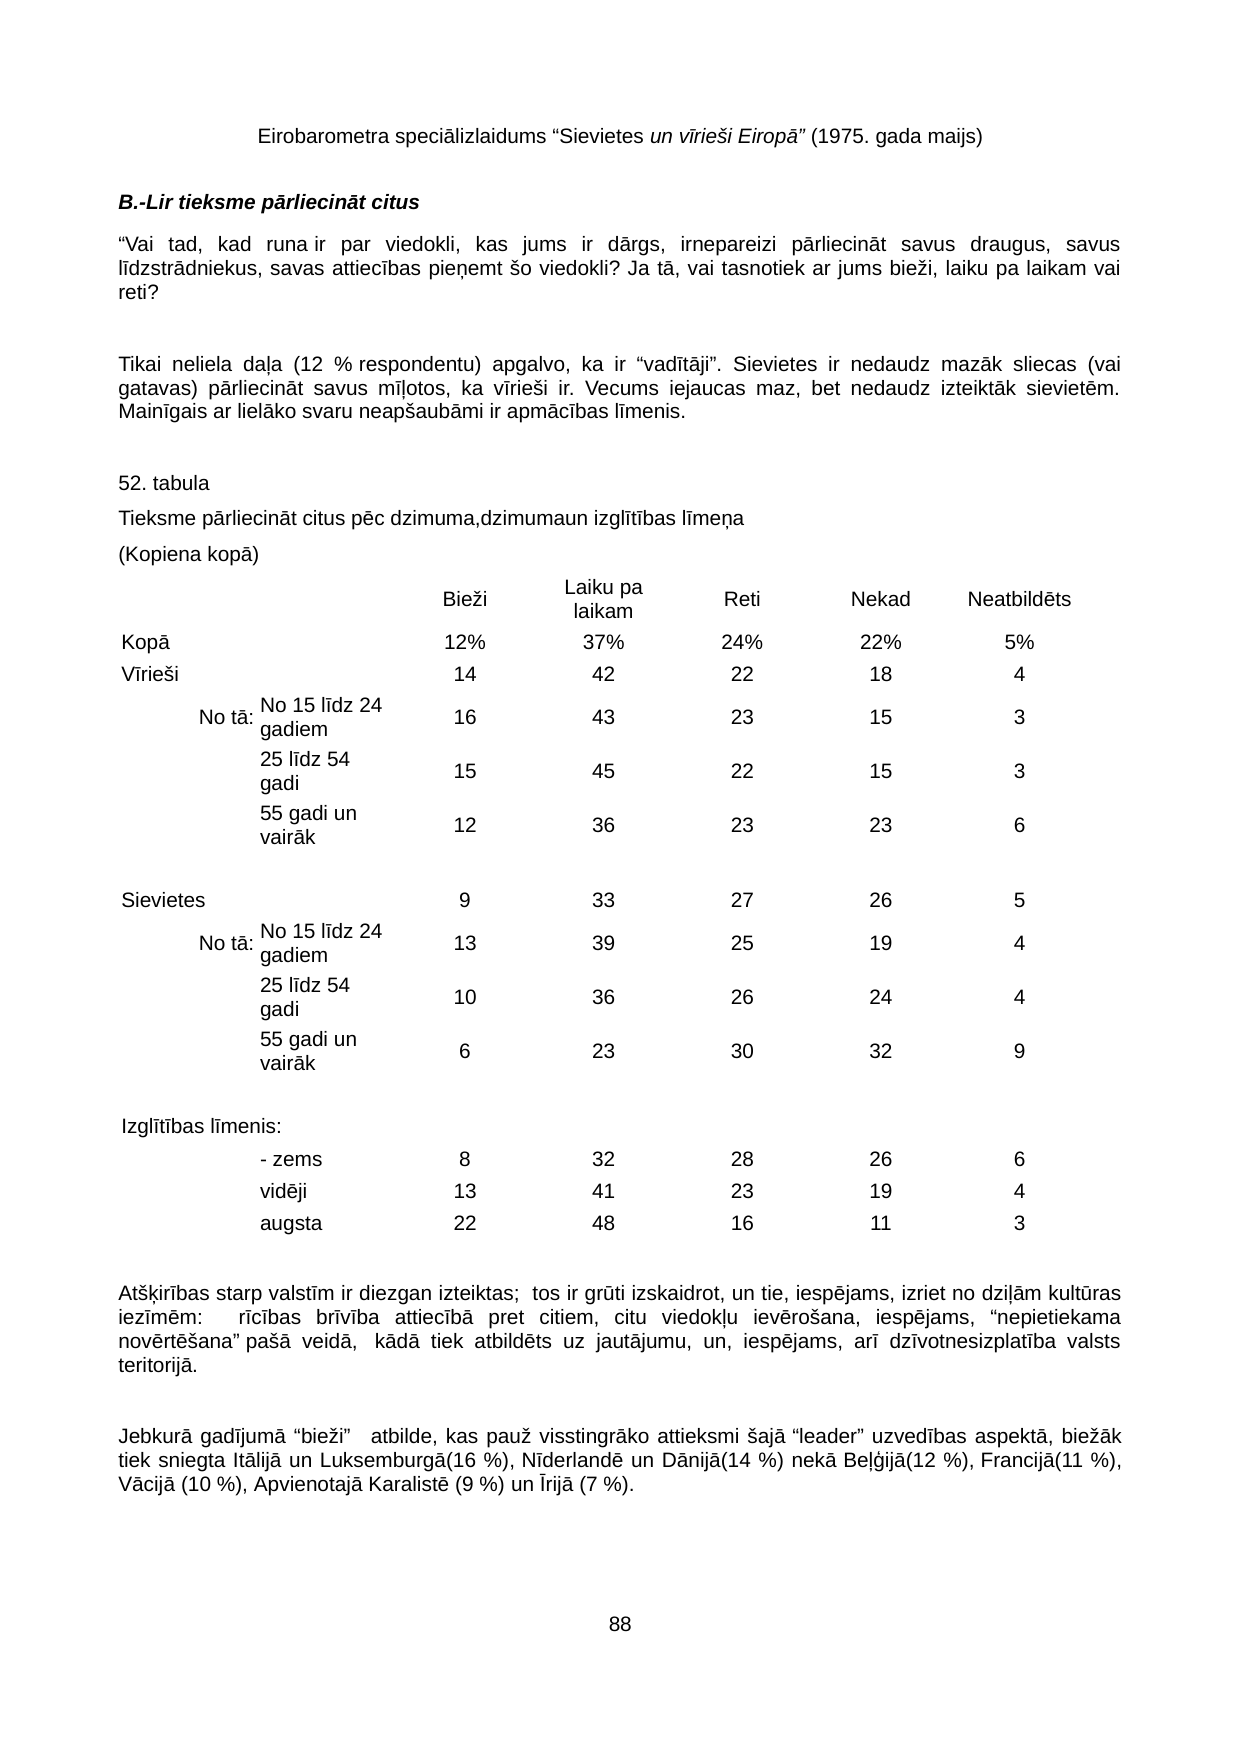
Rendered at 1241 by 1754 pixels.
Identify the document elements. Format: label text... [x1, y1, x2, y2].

table_cell 48 [534, 1207, 673, 1239]
table_cell 42 [534, 658, 673, 690]
table_cell [395, 851, 534, 884]
table_cell 55 gadi un vairāk [257, 798, 395, 851]
text Jebkurā gadījumā “bieži” atbilde, kas pauž visstingrāko attieksmi šajā “leader” uzvedības aspektā, biežāk tiek sniegta Itālijā un Luksemburgā(16 %), Nīderlandē un Dānijā(14 %) nekā Beļģijā(12 %), Francijā(11 %), Vācijā (10 %), Apvienotajā Karalistē (9 %) un Īrijā (7 %). [118, 1424, 1122, 1496]
table_header Nekad [811, 572, 950, 625]
table_cell 28 [673, 1142, 811, 1174]
table_cell [118, 1142, 257, 1174]
table_cell 24 [811, 970, 950, 1024]
table_cell 4 [950, 658, 1089, 690]
table_cell 4 [950, 970, 1089, 1024]
table_cell 25 līdz 54 gadi [257, 744, 395, 798]
table_cell 32 [811, 1024, 950, 1077]
table_cell [118, 744, 257, 798]
table_cell 16 [395, 690, 534, 744]
table_cell 18 [811, 658, 950, 690]
table_cell Vīrieši [118, 658, 257, 690]
table_cell [257, 851, 395, 884]
table_cell 55 gadi un vairāk [257, 1024, 395, 1077]
subtitle B.-Lir tieksme pārliecināt citus [118, 190, 1122, 214]
table_cell Izglītības līmenis: [118, 1110, 395, 1142]
table_cell [534, 1110, 673, 1142]
table_cell No tā: [118, 916, 257, 970]
table_cell 43 [534, 690, 673, 744]
table_cell 37% [534, 625, 673, 658]
text “Vai tad, kad runa ir par viedokli, kas jums ir dārgs, irnepareizi pārliecināt savus draugus, savus līdzstrādniekus, savas attiecības pieņemt šo viedokli? Ja tā, vai tasnotiek ar jums bieži, laiku pa laikam vai reti? [118, 232, 1122, 304]
table_cell [811, 1078, 950, 1110]
table_cell 14 [395, 658, 534, 690]
table_cell 16 [673, 1207, 811, 1239]
text (Kopiena kopā) [118, 542, 1122, 566]
table_cell No tā: [118, 690, 257, 744]
table_cell [257, 1078, 395, 1110]
table_cell [257, 884, 395, 916]
table_cell No 15 līdz 24 gadiem [257, 916, 395, 970]
table_cell 10 [395, 970, 534, 1024]
table_cell [118, 1175, 257, 1207]
table_cell - zems [257, 1142, 395, 1174]
table_header [118, 572, 257, 625]
table_cell 6 [950, 1142, 1089, 1174]
table_header Neatbildēts [950, 572, 1089, 625]
table_cell 15 [811, 690, 950, 744]
table_cell 5 [950, 884, 1089, 916]
table_cell 23 [673, 798, 811, 851]
table_cell 4 [950, 1175, 1089, 1207]
table_cell [395, 1110, 534, 1142]
table_cell 6 [395, 1024, 534, 1077]
table_cell 27 [673, 884, 811, 916]
table_cell 3 [950, 744, 1089, 798]
table_header Bieži [395, 572, 534, 625]
table_cell 5% [950, 625, 1089, 658]
table_cell [673, 1110, 811, 1142]
table_cell [118, 1207, 257, 1239]
table_cell 26 [673, 970, 811, 1024]
table_cell 39 [534, 916, 673, 970]
table_header Reti [673, 572, 811, 625]
table_cell [257, 658, 395, 690]
table_cell [534, 851, 673, 884]
table_cell 24% [673, 625, 811, 658]
table_cell [811, 851, 950, 884]
table_cell [950, 1078, 1089, 1110]
table_header Laiku pa laikam [534, 572, 673, 625]
table_cell [950, 851, 1089, 884]
table_cell 13 [395, 1175, 534, 1207]
table_cell No 15 līdz 24 gadiem [257, 690, 395, 744]
table_cell 26 [811, 884, 950, 916]
table_cell 45 [534, 744, 673, 798]
table_cell 9 [395, 884, 534, 916]
table_header [257, 572, 395, 625]
table_cell [673, 851, 811, 884]
table_cell 11 [811, 1207, 950, 1239]
table_cell augsta [257, 1207, 395, 1239]
table_cell 15 [811, 744, 950, 798]
table_cell 13 [395, 916, 534, 970]
table_cell 32 [534, 1142, 673, 1174]
table_cell 22 [673, 658, 811, 690]
table_cell vidēji [257, 1175, 395, 1207]
table_cell 22% [811, 625, 950, 658]
table_cell 36 [534, 798, 673, 851]
table_cell 23 [534, 1024, 673, 1077]
text 52. tabula [118, 471, 1122, 494]
table_cell [118, 798, 257, 851]
table_cell 19 [811, 916, 950, 970]
table_cell 23 [811, 798, 950, 851]
table_cell [673, 1078, 811, 1110]
table_cell 12% [395, 625, 534, 658]
table_cell [534, 1078, 673, 1110]
table_cell 41 [534, 1175, 673, 1207]
table_cell [118, 1078, 257, 1110]
table_cell [811, 1110, 950, 1142]
table_cell 15 [395, 744, 534, 798]
table_cell [118, 851, 257, 884]
table_cell 6 [950, 798, 1089, 851]
table_cell 19 [811, 1175, 950, 1207]
table_cell 23 [673, 690, 811, 744]
table_cell [257, 625, 395, 658]
table_cell 25 līdz 54 gadi [257, 970, 395, 1024]
text Atšķirības starp valstīm ir diezgan izteiktas; tos ir grūti izskaidrot, un tie, iespējams, izriet no dziļām kultūras iezīmēm: rīcības brīvība attiecībā pret citiem, citu viedokļu ievērošana, iespējams, “nepietiekama novērtēšana” pašā veidā, kādā tiek atbildēts uz jautājumu, un, iespējams, arī dzīvotnesizplatība valsts teritorijā. [118, 1281, 1122, 1377]
text Tikai neliela daļa (12 % respondentu) apgalvo, ka ir “vadītāji”. Sievietes ir nedaudz mazāk sliecas (vai gatavas) pārliecināt savus mīļotos, ka vīrieši ir. Vecums iejaucas maz, bet nedaudz izteiktāk sievietēm. Mainīgais ar lielāko svaru neapšaubāmi ir apmācības līmenis. [118, 351, 1122, 423]
table_cell [395, 1078, 534, 1110]
table_cell [950, 1110, 1089, 1142]
table_cell 25 [673, 916, 811, 970]
table_cell [118, 970, 257, 1024]
table_cell Sievietes [118, 884, 257, 916]
table_cell [118, 1024, 257, 1077]
table_cell 8 [395, 1142, 534, 1174]
table_cell 9 [950, 1024, 1089, 1077]
table_cell Kopā [118, 625, 257, 658]
table_cell 22 [395, 1207, 534, 1239]
table_cell 3 [950, 1207, 1089, 1239]
table_cell 33 [534, 884, 673, 916]
table_cell 12 [395, 798, 534, 851]
table_cell 23 [673, 1175, 811, 1207]
table_cell 26 [811, 1142, 950, 1174]
table_cell 36 [534, 970, 673, 1024]
text Tieksme pārliecināt citus pēc dzimuma,dzimumaun izglītības līmeņa [118, 506, 1122, 530]
table_cell 22 [673, 744, 811, 798]
table_cell 3 [950, 690, 1089, 744]
table_cell 4 [950, 916, 1089, 970]
table_cell 30 [673, 1024, 811, 1077]
